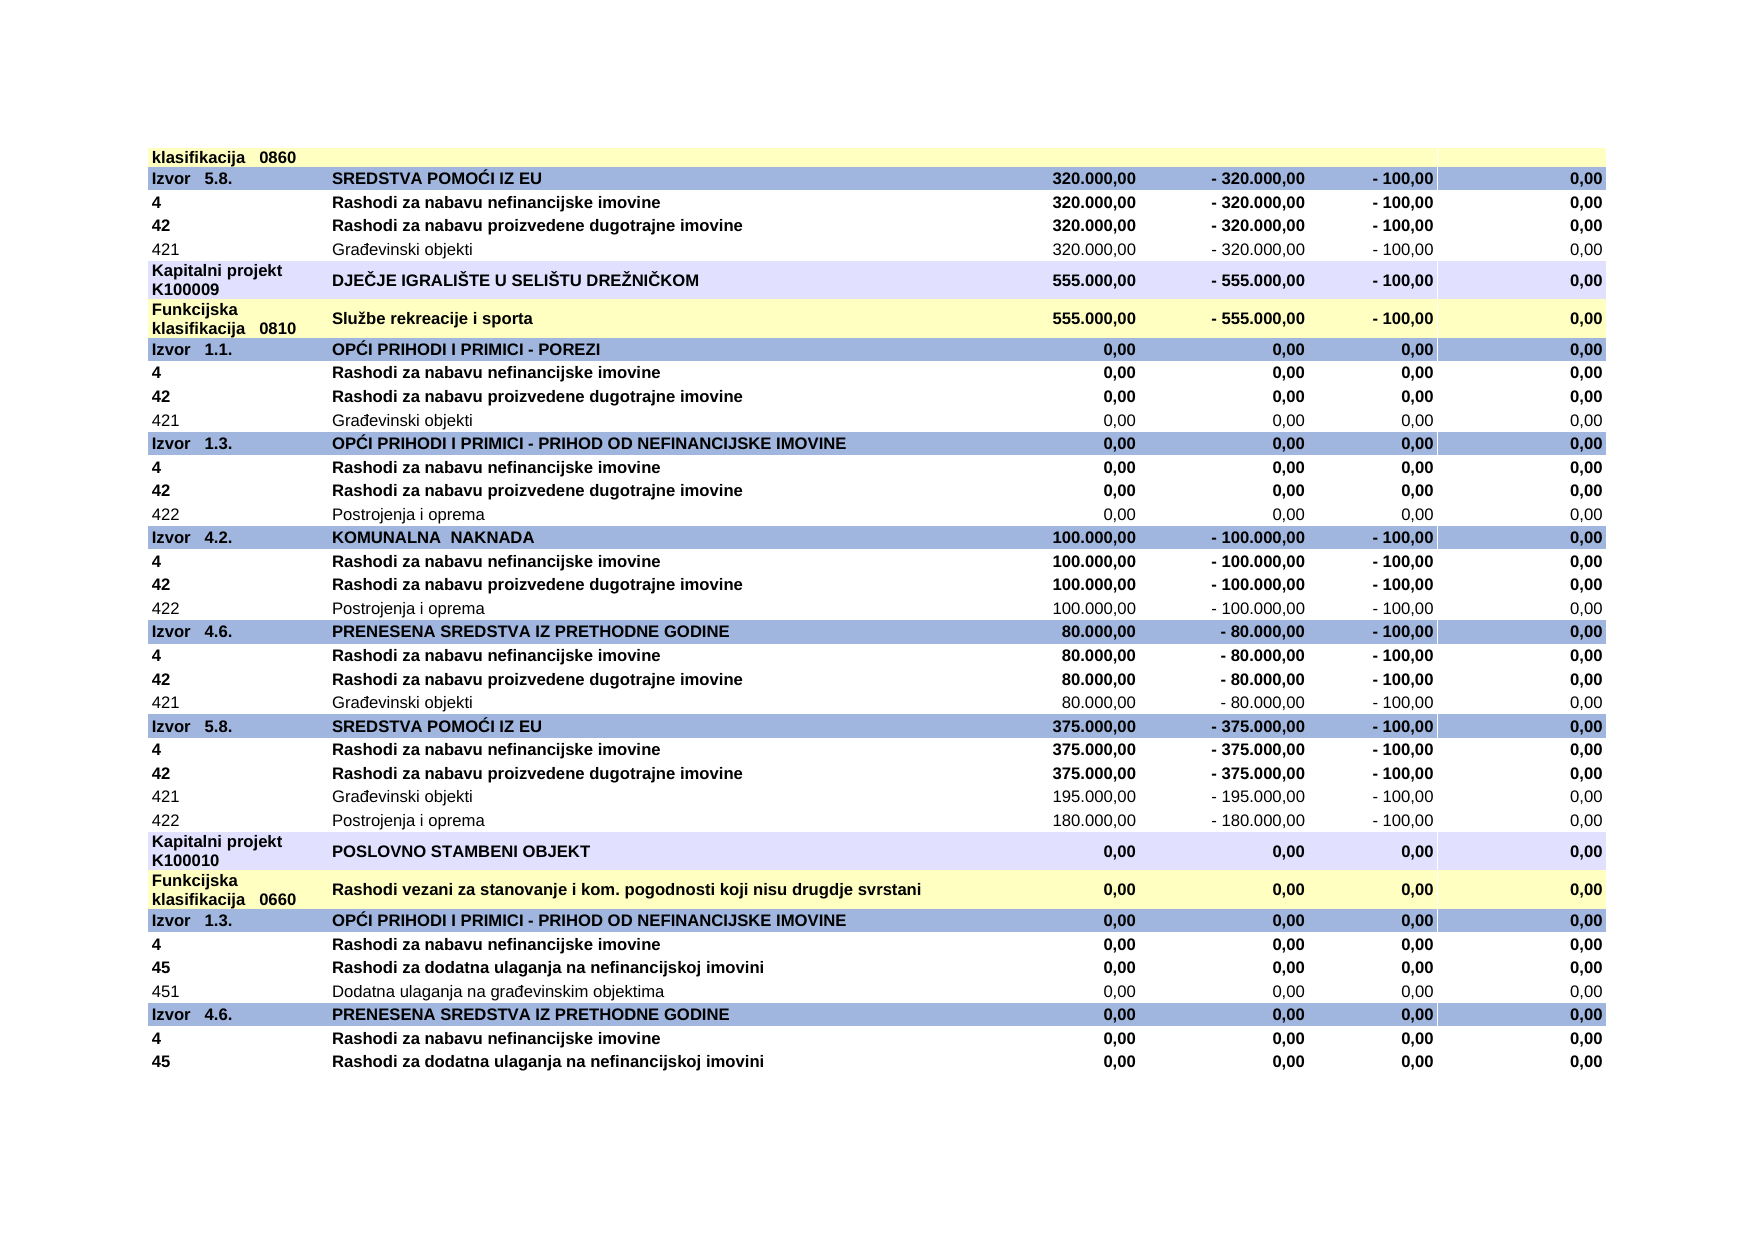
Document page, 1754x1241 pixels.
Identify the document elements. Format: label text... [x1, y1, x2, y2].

table_cell 0,00 [971, 870, 1140, 909]
table_cell - 180.000,00 [1140, 809, 1309, 832]
table_cell 4 [148, 932, 328, 956]
table_cell 421 [148, 408, 328, 432]
table_cell - 100,00 [1309, 785, 1437, 808]
table_cell 375.000,00 [971, 738, 1140, 761]
table_cell - 80.000,00 [1140, 620, 1309, 644]
table_cell 4 [148, 550, 328, 573]
table_cell Rashodi za dodatna ulaganja na nefinancijskoj imovini [328, 1050, 971, 1073]
table_cell 0,00 [1140, 1026, 1309, 1050]
table_cell - 80.000,00 [1140, 644, 1309, 667]
table_cell 0,00 [971, 338, 1140, 361]
table_cell 4 [148, 361, 328, 385]
table_cell 0,00 [1438, 190, 1606, 214]
table_cell 100.000,00 [971, 573, 1140, 597]
table_cell 0,00 [971, 956, 1140, 979]
table_cell 422 [148, 597, 328, 620]
table_cell 0,00 [1309, 832, 1437, 870]
table_cell 0,00 [1438, 1026, 1606, 1050]
table_cell Postrojenja i oprema [328, 503, 971, 526]
table_cell 0,00 [1309, 455, 1437, 479]
table_cell PRENESENA SREDSTVA IZ PRETHODNE GODINE [328, 620, 971, 644]
table_cell 0,00 [971, 503, 1140, 526]
table_cell - 100.000,00 [1140, 597, 1309, 620]
table_cell 0,00 [1140, 503, 1309, 526]
table_cell 0,00 [1438, 503, 1606, 526]
table_cell 0,00 [1438, 761, 1606, 785]
table_cell - 195.000,00 [1140, 785, 1309, 808]
table_cell Rashodi za nabavu proizvedene dugotrajne imovine [328, 479, 971, 502]
table_cell OPĆI PRIHODI I PRIMICI - PRIHOD OD NEFINANCIJSKE IMOVINE [328, 432, 971, 455]
table_cell 80.000,00 [971, 691, 1140, 714]
table_cell 0,00 [1438, 408, 1606, 432]
table_cell - 100,00 [1309, 691, 1437, 714]
table_cell 0,00 [1438, 809, 1606, 832]
table_cell Službe rekreacije i sporta [328, 299, 971, 338]
table_cell Rashodi za nabavu proizvedene dugotrajne imovine [328, 573, 971, 597]
table_cell Funkcijska klasifikacija 0660 [148, 870, 328, 909]
table_cell POSLOVNO STAMBENI OBJEKT [328, 832, 971, 870]
table_cell - 555.000,00 [1140, 299, 1309, 338]
table_cell 0,00 [1438, 338, 1606, 361]
table_cell 0,00 [1140, 338, 1309, 361]
table_cell 42 [148, 385, 328, 408]
table_cell Rashodi vezani za stanovanje i kom. pogodnosti koji nisu drugdje svrstani [328, 870, 971, 909]
table_cell - 100.000,00 [1140, 573, 1309, 597]
table_cell klasifikacija 0860 [148, 148, 328, 167]
table_cell 0,00 [1140, 1050, 1309, 1073]
table_cell Građevinski objekti [328, 408, 971, 432]
table_cell Građevinski objekti [328, 238, 971, 261]
table_cell Građevinski objekti [328, 691, 971, 714]
table_cell 0,00 [1438, 932, 1606, 956]
table_cell 422 [148, 503, 328, 526]
table_cell SREDSTVA POMOĆI IZ EU [328, 714, 971, 738]
table_cell [1438, 148, 1606, 167]
table_cell [971, 148, 1140, 167]
table_cell 0,00 [1140, 479, 1309, 502]
table_cell - 100,00 [1309, 190, 1437, 214]
table_cell 42 [148, 667, 328, 691]
table_cell Izvor 1.1. [148, 338, 328, 361]
table_cell 0,00 [1438, 550, 1606, 573]
table_cell [1309, 148, 1437, 167]
table_cell 45 [148, 956, 328, 979]
table_cell 0,00 [1438, 167, 1606, 190]
table_cell 0,00 [1438, 526, 1606, 549]
table_cell - 320.000,00 [1140, 214, 1309, 237]
table_cell 0,00 [1309, 1003, 1437, 1026]
table_cell Izvor 4.2. [148, 526, 328, 549]
table_cell KOMUNALNA NAKNADA [328, 526, 971, 549]
table_cell Rashodi za nabavu nefinancijske imovine [328, 1026, 971, 1050]
table_cell - 100.000,00 [1140, 526, 1309, 549]
table_cell Rashodi za nabavu proizvedene dugotrajne imovine [328, 214, 971, 237]
table_cell OPĆI PRIHODI I PRIMICI - PRIHOD OD NEFINANCIJSKE IMOVINE [328, 909, 971, 932]
table_cell - 100,00 [1309, 238, 1437, 261]
table_cell Dodatna ulaganja na građevinskim objektima [328, 979, 971, 1003]
table_cell 0,00 [1309, 870, 1437, 909]
table_cell 80.000,00 [971, 644, 1140, 667]
table_cell 0,00 [1309, 956, 1437, 979]
table_cell - 100,00 [1309, 526, 1437, 549]
table_cell 0,00 [1309, 1050, 1437, 1073]
table_cell Izvor 5.8. [148, 167, 328, 190]
table_cell 0,00 [1438, 644, 1606, 667]
table_cell Rashodi za nabavu proizvedene dugotrajne imovine [328, 385, 971, 408]
table_cell 0,00 [971, 909, 1140, 932]
table_cell 0,00 [1140, 1003, 1309, 1026]
table_cell 0,00 [1140, 956, 1309, 979]
table_cell [328, 148, 971, 167]
table_cell Izvor 1.3. [148, 909, 328, 932]
table_cell Rashodi za nabavu nefinancijske imovine [328, 361, 971, 385]
table_cell 0,00 [1309, 503, 1437, 526]
table_cell - 100.000,00 [1140, 550, 1309, 573]
table_cell 0,00 [971, 408, 1140, 432]
table_cell 0,00 [971, 932, 1140, 956]
table_cell Postrojenja i oprema [328, 597, 971, 620]
table_cell - 375.000,00 [1140, 738, 1309, 761]
table_cell 451 [148, 979, 328, 1003]
table_cell - 100,00 [1309, 667, 1437, 691]
table_cell Kapitalni projekt K100009 [148, 261, 328, 299]
table_cell Rashodi za nabavu nefinancijske imovine [328, 190, 971, 214]
table_cell 42 [148, 214, 328, 237]
table_cell 0,00 [1438, 214, 1606, 237]
table_cell 320.000,00 [971, 190, 1140, 214]
table_cell Rashodi za nabavu nefinancijske imovine [328, 932, 971, 956]
table_cell - 100,00 [1309, 597, 1437, 620]
table_cell Funkcijska klasifikacija 0810 [148, 299, 328, 338]
table_cell 195.000,00 [971, 785, 1140, 808]
table_cell - 320.000,00 [1140, 238, 1309, 261]
table_cell 320.000,00 [971, 167, 1140, 190]
table_cell - 100,00 [1309, 809, 1437, 832]
table_cell 422 [148, 809, 328, 832]
table_cell Izvor 4.6. [148, 1003, 328, 1026]
table_cell 555.000,00 [971, 299, 1140, 338]
table_cell 80.000,00 [971, 667, 1140, 691]
table_cell 0,00 [1438, 361, 1606, 385]
table_cell Postrojenja i oprema [328, 809, 971, 832]
table_cell Rashodi za nabavu nefinancijske imovine [328, 738, 971, 761]
table_cell PRENESENA SREDSTVA IZ PRETHODNE GODINE [328, 1003, 971, 1026]
table_cell Izvor 5.8. [148, 714, 328, 738]
table_cell 0,00 [1438, 714, 1606, 738]
table_cell 0,00 [1140, 432, 1309, 455]
table_cell 375.000,00 [971, 714, 1140, 738]
table_cell 80.000,00 [971, 620, 1140, 644]
table_cell - 100,00 [1309, 167, 1437, 190]
table_cell 0,00 [971, 479, 1140, 502]
table_cell 0,00 [1309, 932, 1437, 956]
table_cell 0,00 [971, 1026, 1140, 1050]
table_cell 0,00 [1438, 832, 1606, 870]
table_cell - 100,00 [1309, 761, 1437, 785]
table_cell 0,00 [1438, 785, 1606, 808]
table_cell 0,00 [1309, 385, 1437, 408]
table_cell 0,00 [971, 979, 1140, 1003]
table_cell - 555.000,00 [1140, 261, 1309, 299]
table_cell 0,00 [1140, 361, 1309, 385]
table_cell - 100,00 [1309, 714, 1437, 738]
table_cell 4 [148, 190, 328, 214]
table_cell - 320.000,00 [1140, 167, 1309, 190]
table_cell - 100,00 [1309, 550, 1437, 573]
table_cell 0,00 [1140, 385, 1309, 408]
table_cell 0,00 [971, 1003, 1140, 1026]
table_cell 0,00 [1309, 361, 1437, 385]
table_cell 421 [148, 238, 328, 261]
table_cell 0,00 [1438, 956, 1606, 979]
table_cell 0,00 [1140, 455, 1309, 479]
table_cell Izvor 4.6. [148, 620, 328, 644]
table_cell - 375.000,00 [1140, 761, 1309, 785]
table_cell - 100,00 [1309, 261, 1437, 299]
table_cell 0,00 [1438, 432, 1606, 455]
table_cell 0,00 [1438, 738, 1606, 761]
table_cell 180.000,00 [971, 809, 1140, 832]
table_cell 0,00 [1309, 979, 1437, 1003]
table_cell 100.000,00 [971, 597, 1140, 620]
table_cell 0,00 [1438, 597, 1606, 620]
table_cell - 100,00 [1309, 620, 1437, 644]
table_cell Građevinski objekti [328, 785, 971, 808]
table_cell Rashodi za nabavu proizvedene dugotrajne imovine [328, 761, 971, 785]
table_cell 0,00 [1140, 408, 1309, 432]
table_cell 0,00 [971, 432, 1140, 455]
table_cell 4 [148, 1026, 328, 1050]
table_cell 0,00 [971, 455, 1140, 479]
table_cell 0,00 [1309, 909, 1437, 932]
table_cell - 100,00 [1309, 573, 1437, 597]
table_cell Rashodi za dodatna ulaganja na nefinancijskoj imovini [328, 956, 971, 979]
table_cell 0,00 [1438, 238, 1606, 261]
table_cell [1140, 148, 1309, 167]
table_cell 0,00 [1140, 932, 1309, 956]
table_cell - 100,00 [1309, 299, 1437, 338]
table_cell 421 [148, 691, 328, 714]
table_cell - 320.000,00 [1140, 190, 1309, 214]
table_cell SREDSTVA POMOĆI IZ EU [328, 167, 971, 190]
table_cell 0,00 [1140, 870, 1309, 909]
table_cell 0,00 [1438, 909, 1606, 932]
table_cell 0,00 [971, 361, 1140, 385]
table_cell 0,00 [971, 1050, 1140, 1073]
table_cell DJEČJE IGRALIŠTE U SELIŠTU DREŽNIČKOM [328, 261, 971, 299]
table_cell 0,00 [1309, 408, 1437, 432]
table_cell 0,00 [1438, 667, 1606, 691]
table_cell 0,00 [1438, 573, 1606, 597]
table_cell 100.000,00 [971, 526, 1140, 549]
table_cell 42 [148, 761, 328, 785]
table_cell 0,00 [1438, 691, 1606, 714]
table_cell 0,00 [1140, 909, 1309, 932]
table_cell Izvor 1.3. [148, 432, 328, 455]
table_cell 0,00 [1140, 979, 1309, 1003]
table_cell Rashodi za nabavu proizvedene dugotrajne imovine [328, 667, 971, 691]
table_cell 0,00 [1309, 338, 1437, 361]
table_cell 0,00 [1438, 455, 1606, 479]
table_cell Rashodi za nabavu nefinancijske imovine [328, 644, 971, 667]
table_cell 0,00 [1438, 620, 1606, 644]
table_cell 42 [148, 573, 328, 597]
table_cell 555.000,00 [971, 261, 1140, 299]
table_cell - 375.000,00 [1140, 714, 1309, 738]
table_cell - 100,00 [1309, 214, 1437, 237]
table_cell 320.000,00 [971, 238, 1140, 261]
table_cell 0,00 [971, 832, 1140, 870]
table_cell 0,00 [1309, 479, 1437, 502]
table_cell 4 [148, 738, 328, 761]
table_cell Kapitalni projekt K100010 [148, 832, 328, 870]
table_cell 0,00 [1438, 1003, 1606, 1026]
table_cell Rashodi za nabavu nefinancijske imovine [328, 455, 971, 479]
table_cell 45 [148, 1050, 328, 1073]
table_cell 0,00 [1438, 1050, 1606, 1073]
table_cell 421 [148, 785, 328, 808]
table_cell 0,00 [1438, 299, 1606, 338]
table_cell 4 [148, 644, 328, 667]
table_cell 0,00 [1438, 479, 1606, 502]
table_cell 0,00 [1438, 979, 1606, 1003]
table_cell 320.000,00 [971, 214, 1140, 237]
table_cell 0,00 [1309, 432, 1437, 455]
table_cell - 100,00 [1309, 644, 1437, 667]
table_cell Rashodi za nabavu nefinancijske imovine [328, 550, 971, 573]
table_cell 100.000,00 [971, 550, 1140, 573]
table_cell 0,00 [1309, 1026, 1437, 1050]
table_cell 0,00 [1140, 832, 1309, 870]
table_cell 42 [148, 479, 328, 502]
table_cell 0,00 [1438, 261, 1606, 299]
table_cell - 100,00 [1309, 738, 1437, 761]
table_cell - 80.000,00 [1140, 691, 1309, 714]
table_cell 0,00 [1438, 385, 1606, 408]
table_cell 0,00 [971, 385, 1140, 408]
table_cell OPĆI PRIHODI I PRIMICI - POREZI [328, 338, 971, 361]
table_cell - 80.000,00 [1140, 667, 1309, 691]
table_cell 375.000,00 [971, 761, 1140, 785]
table_cell 0,00 [1438, 870, 1606, 909]
table_cell 4 [148, 455, 328, 479]
